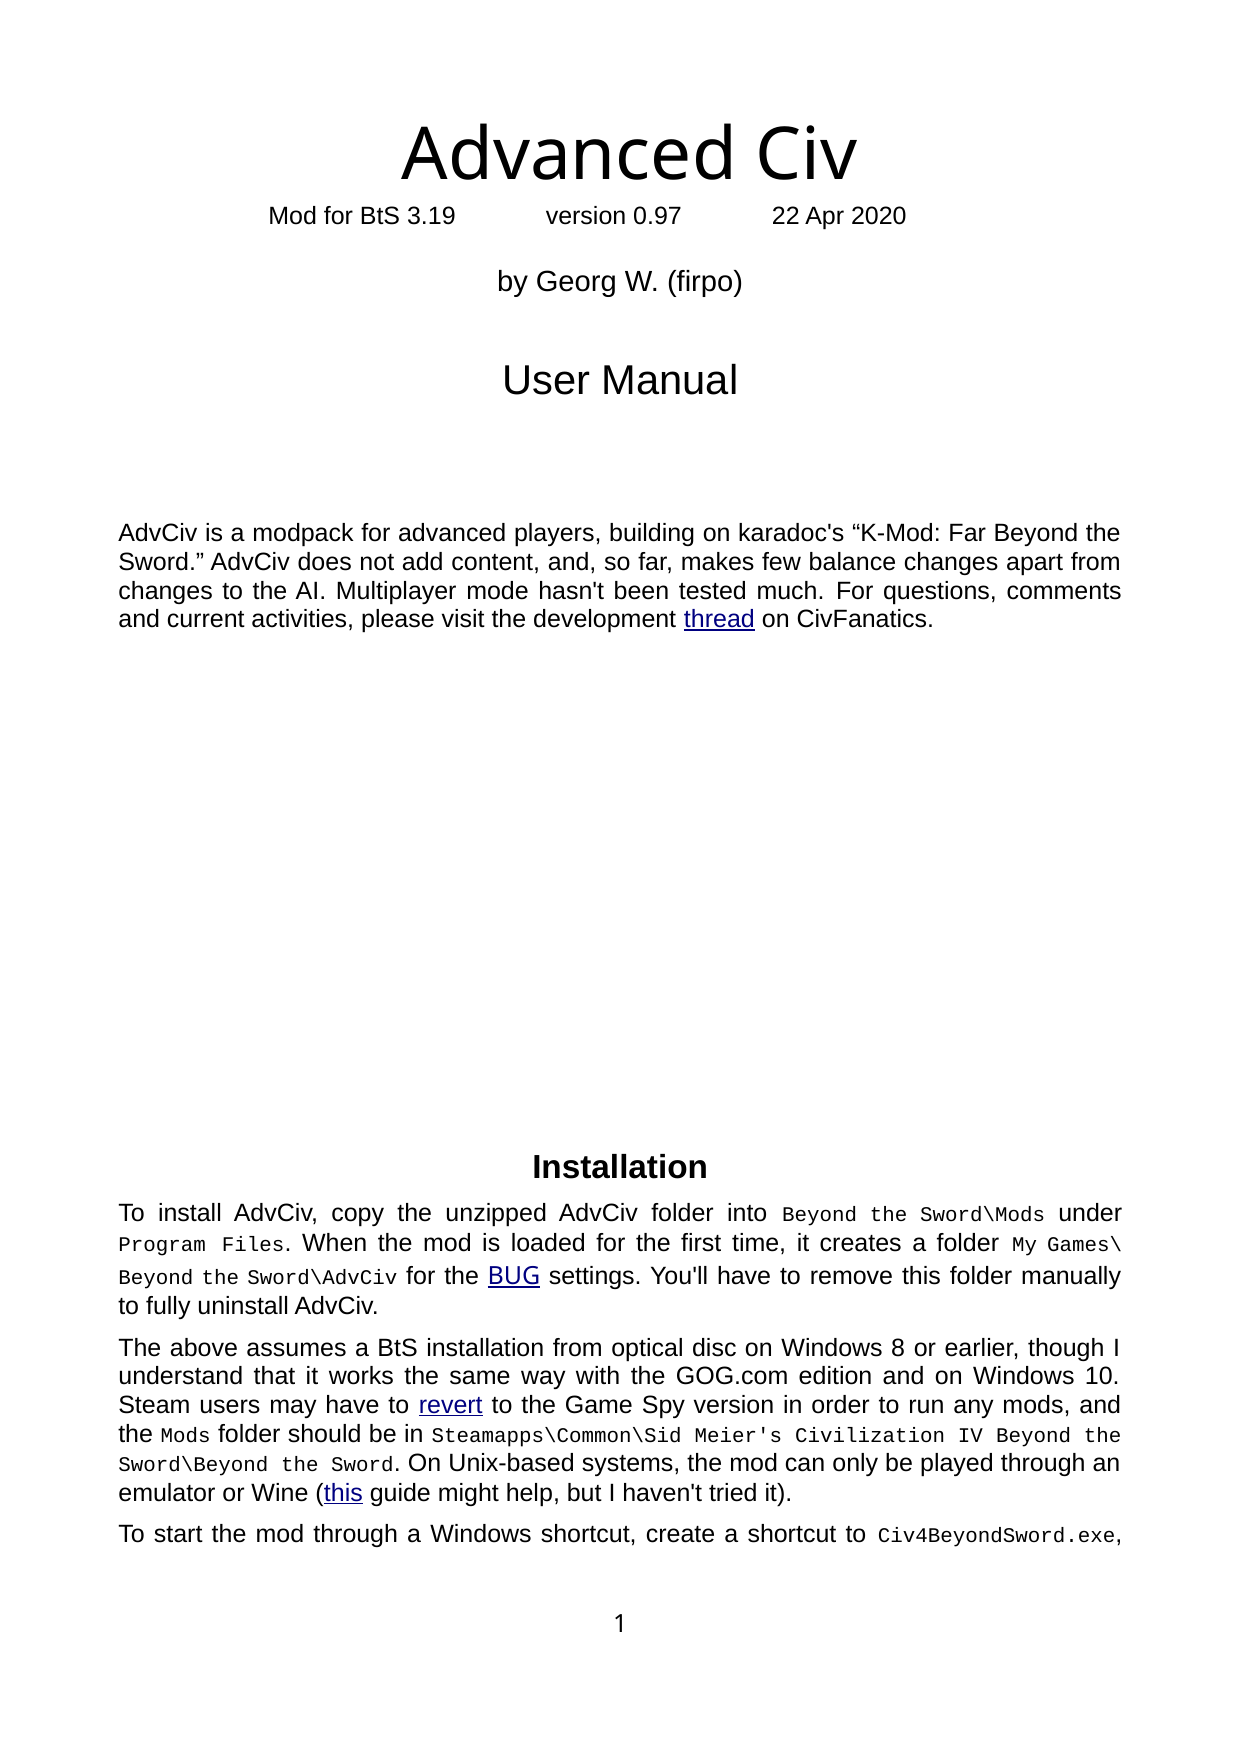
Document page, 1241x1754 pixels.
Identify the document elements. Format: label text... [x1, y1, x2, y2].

text by Georg W. (firpo) [118, 264, 1122, 298]
text User Manual [118, 355, 1122, 403]
text The above assumes a BtS installation from optical disc on Windows 8 or earlier, though I understand that it works the same way with the GOG.com edition and on Windows 10. Steam users may have to revert to the Game Spy version in order to run any mods, and the Mods folder should be in Steamapps\Common\Sid Meier's Civilization IV Beyond the Sword\Beyond the Sword. On Unix-based systems, the mod can only be played through an emulator or Wine (this guide might help, but I haven't tried it). [118, 1332, 1122, 1507]
text Mod for BtS 3.19 version 0.97 22 Apr 2020 [118, 201, 1122, 229]
text To install AdvCiv, copy the unzipped AdvCiv folder into Beyond the Sword\Mods under Program Files. When the mod is loaded for the first time, it creates a folder My Games\Beyond the Sword\AdvCiv for the BUG settings. You'll have to remove this folder manually to fully uninstall AdvCiv. [118, 1198, 1122, 1320]
subtitle Installation [118, 1147, 1122, 1185]
text AdvCiv is a modpack for advanced players, building on karadoc's “K-Mod: Far Beyond the Sword.” AdvCiv does not add content, and, so far, makes few balance changes apart from changes to the AI. Multiplayer mode hasn't been tested much. For questions, comments and current activities, please visit the development thread on CivFanatics. [118, 518, 1122, 633]
text Advanced Civ [118, 118, 1122, 195]
text To start the mod through a Windows shortcut, create a shortcut to Civ4BeyondSword.exe, [118, 1519, 1122, 1549]
